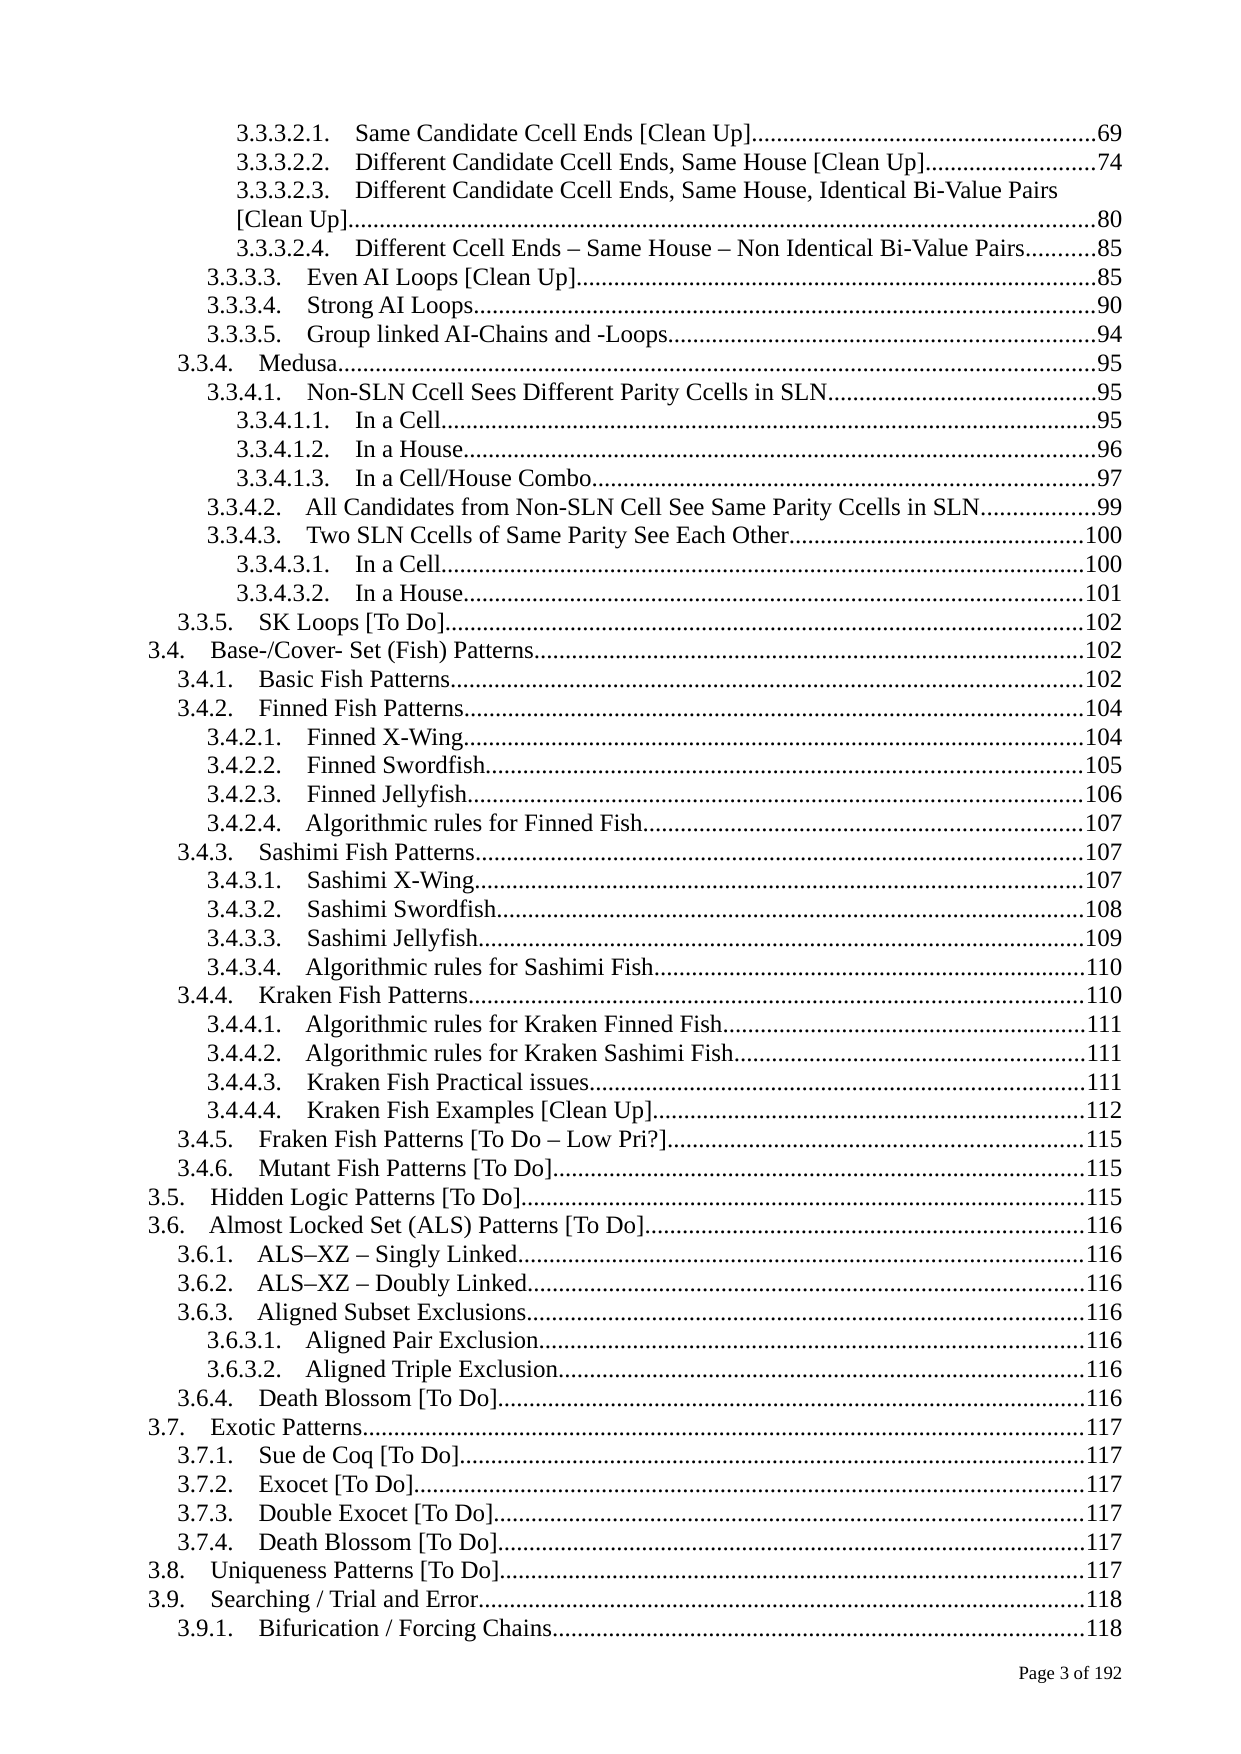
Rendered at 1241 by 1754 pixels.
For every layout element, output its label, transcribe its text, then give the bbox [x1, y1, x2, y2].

text 3.3.4.2. All Candidates from Non-SLN Cell See Same Parity Ccells in SLN 99 [207, 492, 1122, 521]
text 3.3.3.2.3. Different Candidate Ccell Ends, Same House, Identical Bi-Value Pairs [Clean Up] 80 [236, 176, 1122, 233]
text 3.4.3.1. Sashimi X-Wing 107 [207, 866, 1122, 894]
text 3.4.4. Kraken Fish Patterns 110 [177, 981, 1122, 1009]
text 3.4.2.3. Finned Jellyfish 106 [207, 779, 1122, 808]
text 3.3.3.2.4. Different Ccell Ends – Same House – Non Identical Bi-Value Pairs 85 [236, 233, 1122, 262]
text 3.3.4.3. Two SLN Ccells of Same Parity See Each Other 100 [207, 521, 1122, 549]
text 3.3.4.1.3. In a Cell/House Combo 97 [236, 463, 1122, 492]
text 3.6.3. Aligned Subset Exclusions 116 [177, 1297, 1122, 1326]
text 3.6.4. Death Blossom [To Do] 116 [177, 1383, 1122, 1412]
text 3.6.3.1. Aligned Pair Exclusion 116 [207, 1326, 1122, 1354]
text 3.9. Searching / Trial and Error 118 [148, 1584, 1122, 1613]
text 3.6. Almost Locked Set (ALS) Patterns [To Do] 116 [148, 1211, 1122, 1239]
text 3.3.4.1.1. In a Cell 95 [236, 406, 1122, 434]
text 3.3.3.4. Strong AI Loops 90 [207, 291, 1122, 319]
text 3.7.3. Double Exocet [To Do] 117 [177, 1498, 1122, 1527]
text 3.4.3.3. Sashimi Jellyfish 109 [207, 923, 1122, 952]
text 3.3.4.1.2. In a House 96 [236, 434, 1122, 463]
text 3.3.4.1. Non-SLN Ccell Sees Different Parity Ccells in SLN 95 [207, 377, 1122, 406]
text 3.7.2. Exocet [To Do] 117 [177, 1469, 1122, 1498]
text 3.4.3.4. Algorithmic rules for Sashimi Fish 110 [207, 952, 1122, 981]
text 3.4.2.1. Finned X-Wing 104 [207, 722, 1122, 751]
text 3.3.3.2.1. Same Candidate Ccell Ends [Clean Up] 69 [236, 118, 1122, 147]
text 3.5. Hidden Logic Patterns [To Do] 115 [148, 1182, 1122, 1211]
text 3.4.1. Basic Fish Patterns 102 [177, 664, 1122, 693]
text 3.9.1. Bifurication / Forcing Chains 118 [177, 1613, 1122, 1642]
text 3.7.1. Sue de Coq [To Do] 117 [177, 1441, 1122, 1469]
text 3.8. Uniqueness Patterns [To Do] 117 [148, 1556, 1122, 1584]
text 3.4.2.2. Finned Swordfish 105 [207, 751, 1122, 779]
text 3.4. Base-/Cover- Set (Fish) Patterns 102 [148, 636, 1122, 664]
text 3.3.4.3.2. In a House 101 [236, 578, 1122, 607]
text 3.4.3.2. Sashimi Swordfish 108 [207, 894, 1122, 923]
text 3.4.4.1. Algorithmic rules for Kraken Finned Fish 111 [207, 1009, 1122, 1038]
text 3.3.4. Medusa 95 [177, 348, 1122, 377]
text 3.4.2. Finned Fish Patterns 104 [177, 693, 1122, 722]
text 3.3.3.3. Even AI Loops [Clean Up] 85 [207, 262, 1122, 291]
text 3.6.3.2. Aligned Triple Exclusion 116 [207, 1354, 1122, 1383]
text 3.3.4.3.1. In a Cell 100 [236, 549, 1122, 578]
text 3.4.5. Fraken Fish Patterns [To Do – Low Pri?] 115 [177, 1124, 1122, 1153]
text 3.4.4.3. Kraken Fish Practical issues 111 [207, 1067, 1122, 1096]
text 3.7.4. Death Blossom [To Do] 117 [177, 1527, 1122, 1556]
text 3.3.3.2.2. Different Candidate Ccell Ends, Same House [Clean Up] 74 [236, 147, 1122, 176]
text 3.7. Exotic Patterns 117 [148, 1412, 1122, 1441]
text 3.6.2. ALS–XZ – Doubly Linked 116 [177, 1268, 1122, 1297]
text 3.4.2.4. Algorithmic rules for Finned Fish 107 [207, 808, 1122, 837]
text 3.4.3. Sashimi Fish Patterns 107 [177, 837, 1122, 866]
text 3.4.4.4. Kraken Fish Examples [Clean Up] 112 [207, 1096, 1122, 1124]
text 3.4.4.2. Algorithmic rules for Kraken Sashimi Fish 111 [207, 1038, 1122, 1067]
text 3.3.3.5. Group linked AI-Chains and -Loops 94 [207, 319, 1122, 348]
text 3.3.5. SK Loops [To Do] 102 [177, 607, 1122, 636]
text 3.4.6. Mutant Fish Patterns [To Do] 115 [177, 1153, 1122, 1182]
text 3.6.1. ALS–XZ – Singly Linked 116 [177, 1239, 1122, 1268]
